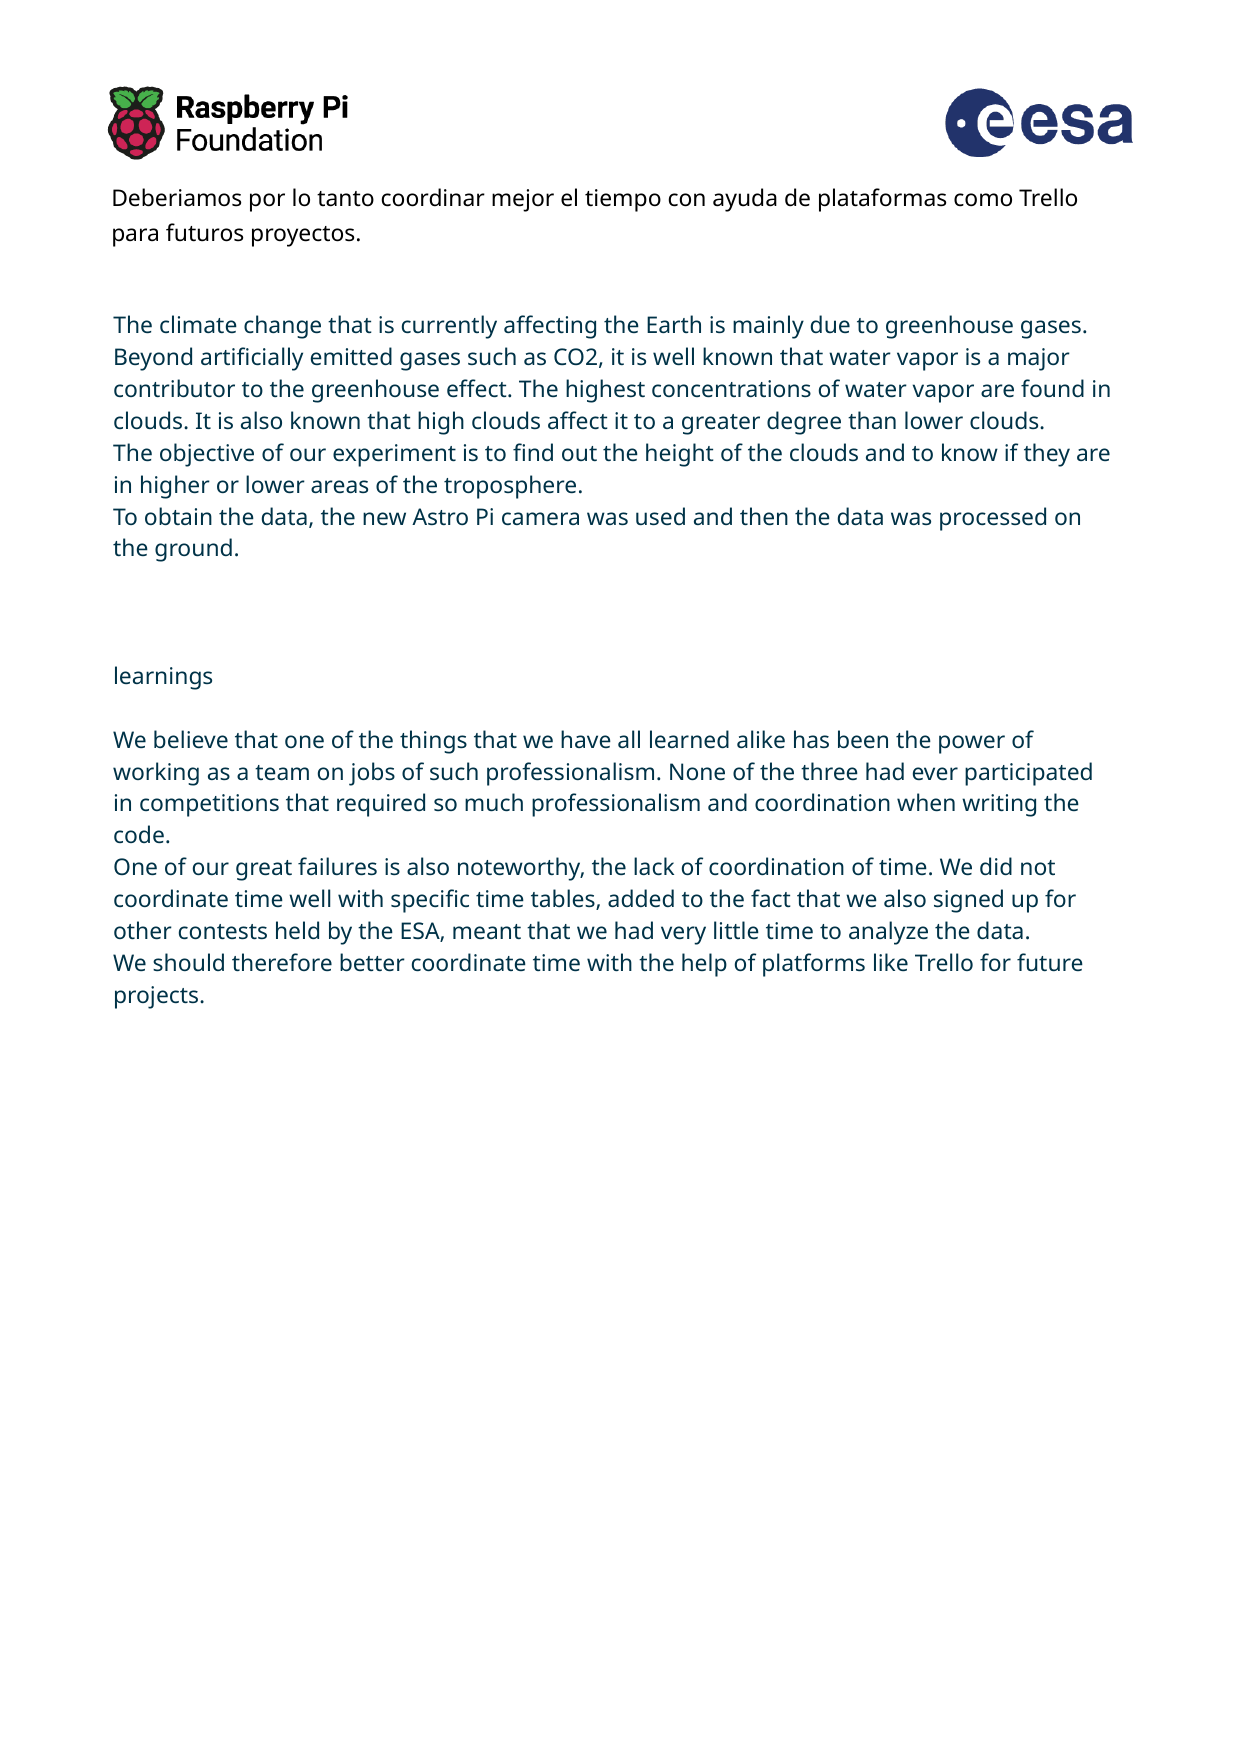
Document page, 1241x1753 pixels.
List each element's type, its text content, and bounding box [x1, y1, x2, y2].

text The climate change that is currently affecting the Earth is mainly due to greenhouse gases. Beyond artificially emitted gases such as CO2, it is well known that water vapor is a major contributor to the greenhouse effect. The highest concentrations of water vapor are found in clouds. It is also known that high clouds affect it to a greater degree than lower clouds. The objective of our experiment is to find out the height of the clouds and to know if they are in higher or lower areas of the troposphere. To obtain the data, the new Astro Pi camera was used and then the data was processed on the ground. learnings We believe that one of the things that we have all learned alike has been the power of working as a team on jobs of such professionalism. None of the three had ever participated in competitions that required so much professionalism and coordination when writing the code. One of our great failures is also noteworthy, the lack of coordination of time. We did not coordinate time well with specific time tables, added to the fact that we also signed up for other contests held by the ESA, meant that we had very little time to analyze the data. We should therefore better coordinate time with the help of platforms like Trello for future projects. [113, 309, 1113, 1010]
text Deberiamos por lo tanto coordinar mejor el tiempo con ayuda de plataformas como Trello para futuros proyectos. [111, 181, 1131, 249]
picture [58, 58, 1169, 186]
